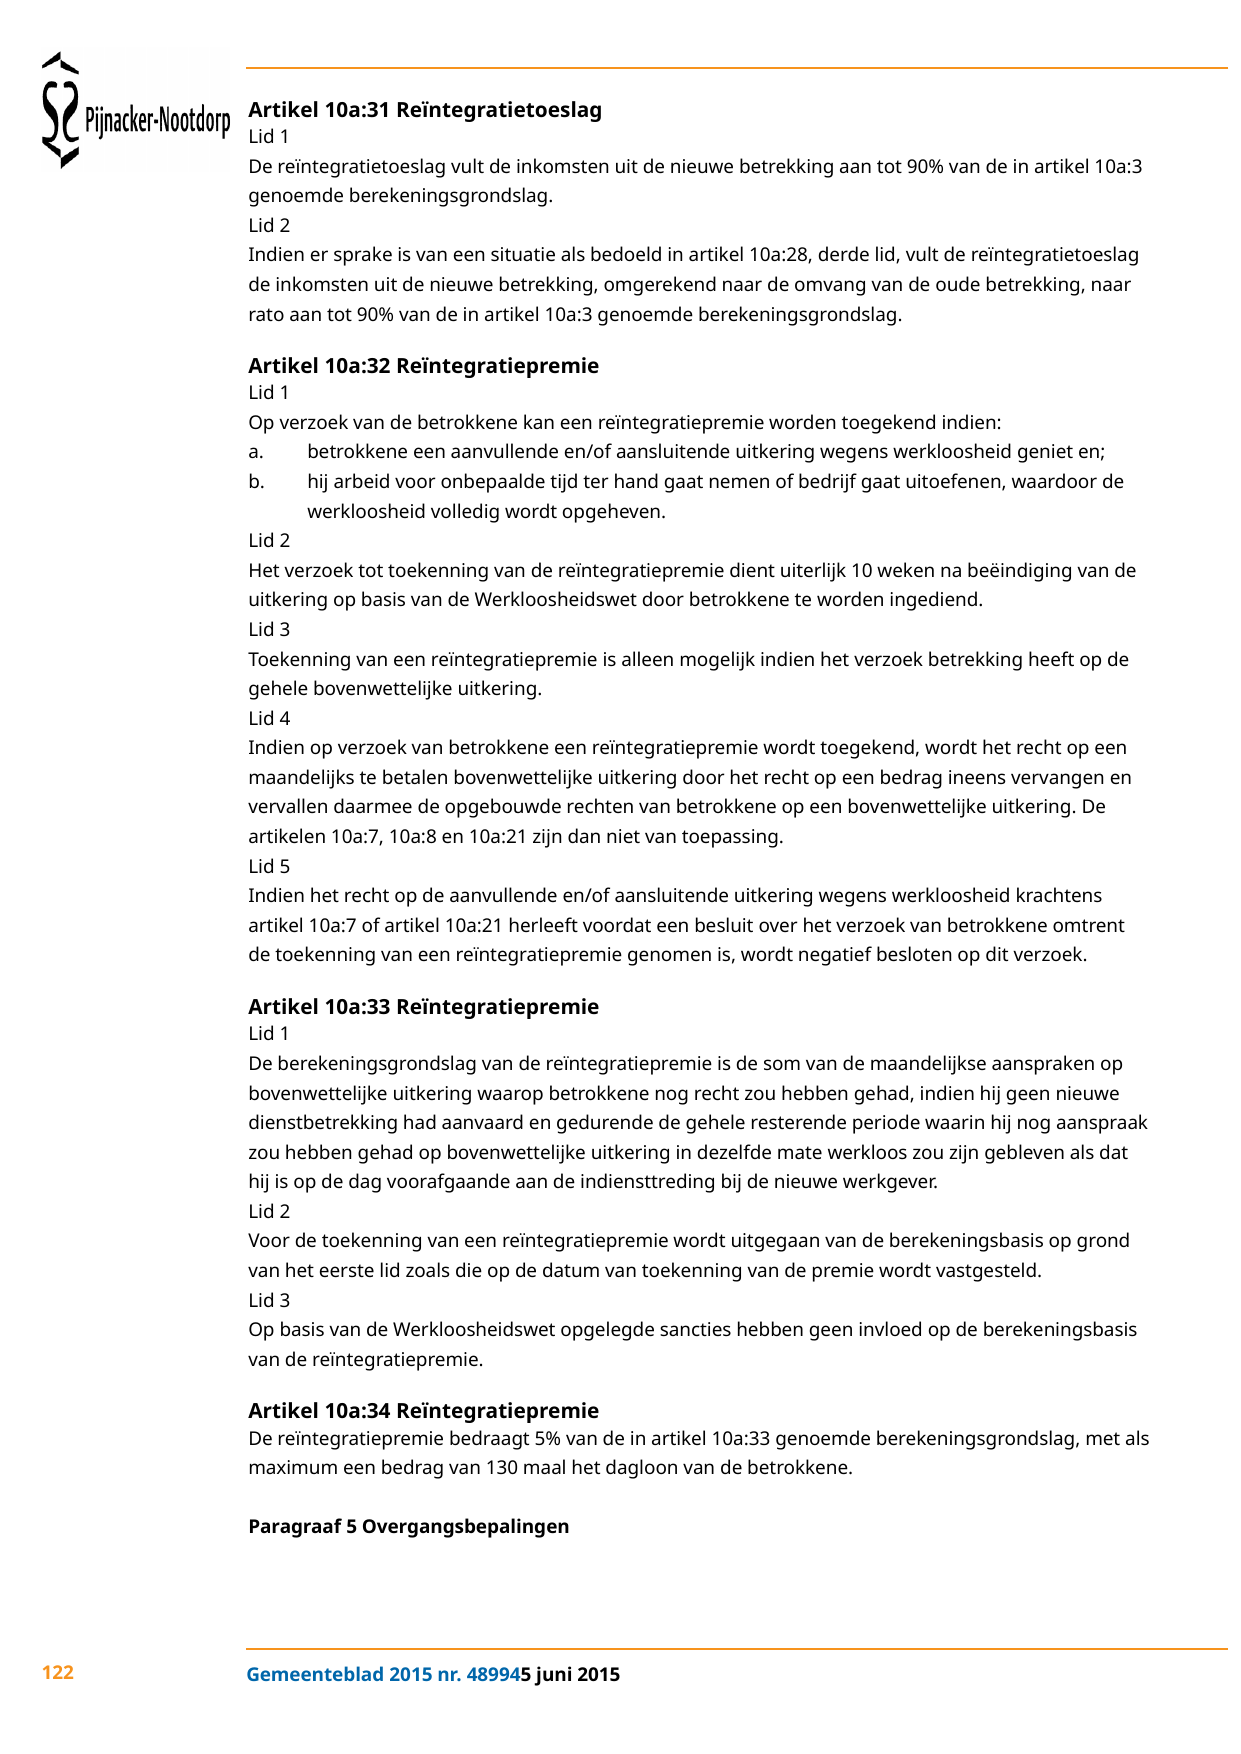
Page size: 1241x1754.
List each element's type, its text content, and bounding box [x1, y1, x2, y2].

text Artikel 10a:34 Reïntegratiepremie [248, 1396, 1152, 1425]
text Op basis van de Werkloosheidswet opgelegde sancties hebben geen invloed op de berekeningsbasis van de reïntegratiepremie. [248, 1316, 1152, 1372]
list hij arbeid voor onbepaalde tijd ter hand gaat nemen of bedrijf gaat uitoefenen, waardoor de werkloosheid volledig wordt opgeheven. [248, 468, 1152, 524]
text Indien er sprake is van een situatie als bedoeld in artikel 10a:28, derde lid, vult de reïntegratietoeslag de inkomsten uit de nieuwe betrekking, omgerekend naar de omvang van de oude betrekking, naar rato aan tot 90% van de in artikel 10a:3 genoemde berekeningsgrondslag. [248, 242, 1152, 326]
text Lid 3 [248, 1287, 1152, 1312]
text Lid 2 [248, 212, 1152, 238]
text Toekenning van een reïntegratiepremie is alleen mogelijk indien het verzoek betrekking heeft op de gehele bovenwettelijke uitkering. [248, 646, 1152, 701]
text Indien op verzoek van betrokkene een reïntegratiepremie wordt toegekend, wordt het recht op een maandelijks te betalen bovenwettelijke uitkering door het recht op een bedrag ineens vervangen en vervallen daarmee de opgebouwde rechten van betrokkene op een bovenwettelijke uitkering. De artikelen 10a:7, 10a:8 en 10a:21 zijn dan niet van toepassing. [248, 734, 1152, 849]
text Artikel 10a:32 Reïntegratiepremie [248, 351, 1152, 379]
text Het verzoek tot toekenning van de reïntegratiepremie dient uiterlijk 10 weken na beëindiging van de uitkering op basis van de Werkloosheidswet door betrokkene te worden ingediend. [248, 557, 1152, 612]
text Voor de toekenning van een reïntegratiepremie wordt uitgegaan van de berekeningsbasis op grond van het eerste lid zoals die op de datum van toekenning van de premie wordt vastgesteld. [248, 1228, 1152, 1283]
text De reïntegratiepremie bedraagt 5% van de in artikel 10a:33 genoemde berekeningsgrondslag, met als maximum een bedrag van 130 maal het dagloon van de betrokkene. [248, 1425, 1152, 1480]
text Lid 1 [248, 123, 1152, 149]
text De berekeningsgrondslag van de reïntegratiepremie is de som van de maandelijkse aanspraken op bovenwettelijke uitkering waarop betrokkene nog recht zou hebben gehad, indien hij geen nieuwe dienstbetrekking had aanvaard en gedurende de gehele resterende periode waarin hij nog aanspraak zou hebben gehad op bovenwettelijke uitkering in dezelfde mate werkloos zou zijn gebleven als dat hij is op de dag voorafgaande aan de indiensttreding bij de nieuwe werkgever. [248, 1050, 1152, 1194]
text Indien het recht op de aanvullende en/of aansluitende uitkering wegens werkloosheid krachtens artikel 10a:7 of artikel 10a:21 herleeft voordat een besluit over het verzoek van betrokkene omtrent de toekenning van een reïntegratiepremie genomen is, wordt negatief besloten op dit verzoek. [248, 882, 1152, 967]
text Paragraaf 5 Overgangsbepalingen [248, 1513, 1152, 1539]
text Artikel 10a:31 Reïntegratietoeslag [248, 95, 1152, 123]
text De reïntegratietoeslag vult de inkomsten uit de nieuwe betrekking aan tot 90% van de in artikel 10a:3 genoemde berekeningsgrondslag. [248, 153, 1152, 208]
text Lid 4 [248, 705, 1152, 731]
text Lid 5 [248, 853, 1152, 879]
list betrokkene een aanvullende en/of aansluitende uitkering wegens werkloosheid geniet en; [248, 439, 1152, 464]
text Lid 2 [248, 1198, 1152, 1224]
text Op verzoek van de betrokkene kan een reïntegratiepremie worden toegekend indien: [248, 409, 1152, 435]
text Artikel 10a:33 Reïntegratiepremie [248, 992, 1152, 1021]
text Lid 1 [248, 1021, 1152, 1046]
text Lid 1 [248, 379, 1152, 405]
picture [41, 47, 231, 172]
text Lid 2 [248, 527, 1152, 553]
text Lid 3 [248, 616, 1152, 642]
